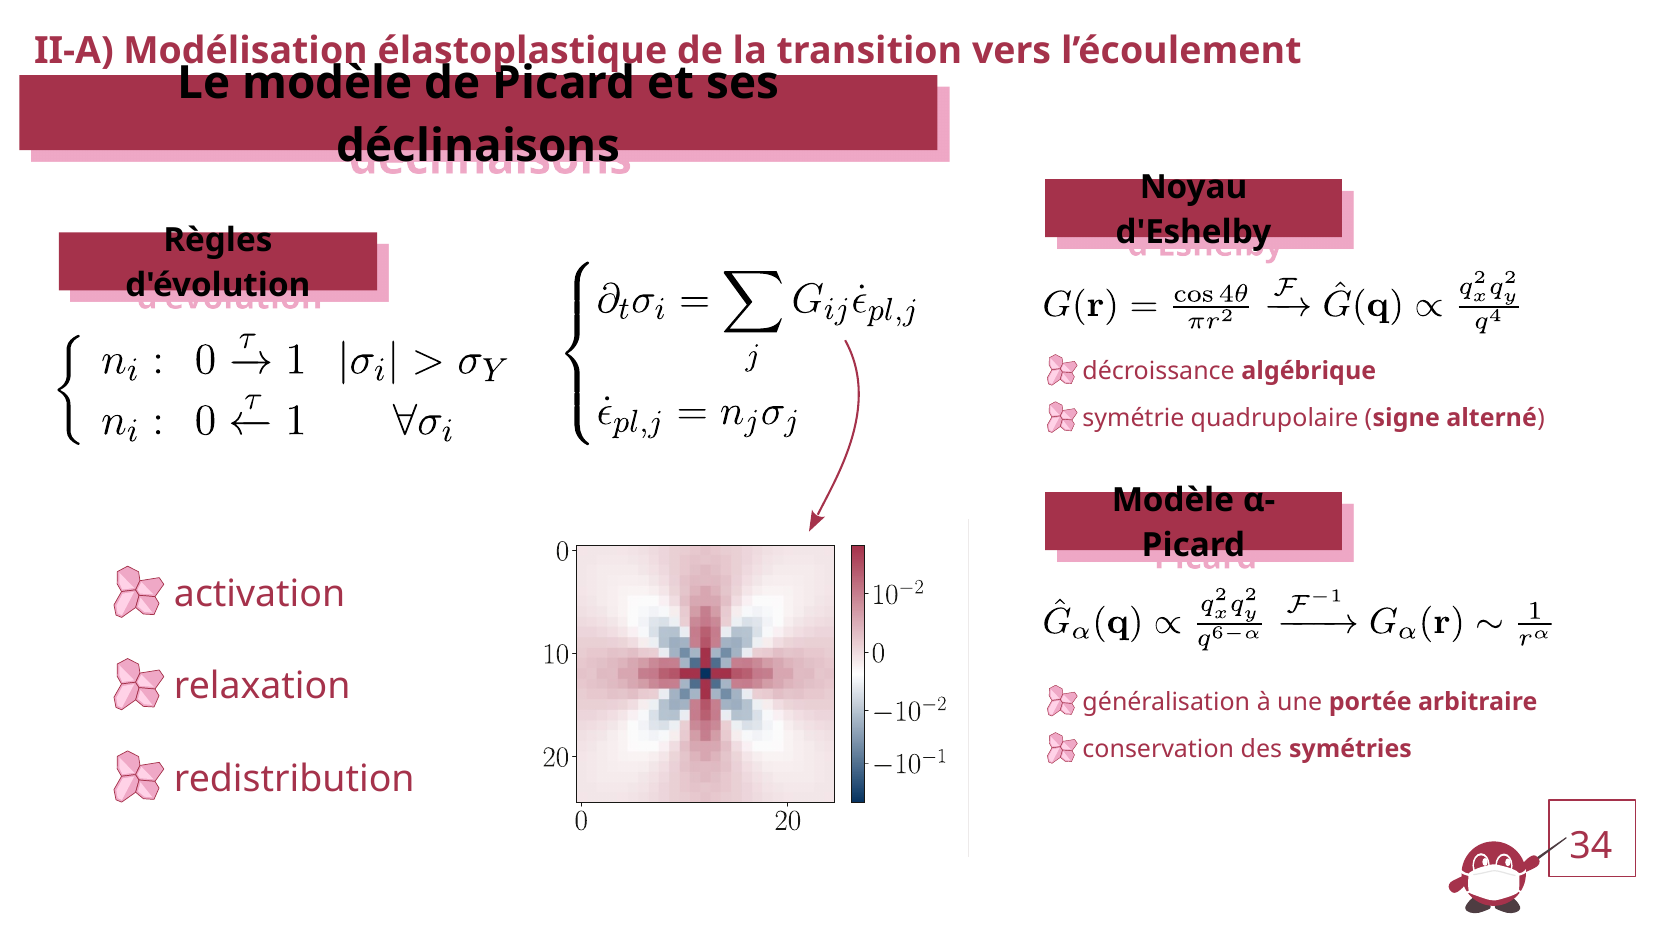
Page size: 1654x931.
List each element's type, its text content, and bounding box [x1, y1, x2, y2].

text_box conservation des symétries [1032, 723, 1406, 768]
picture [1044, 587, 1552, 651]
text_box activation relaxation redistribution [98, 558, 410, 789]
picture [1044, 270, 1520, 334]
text_box Le modèle de Picard et ses déclinaisons [19, 76, 938, 151]
text_box Règles d'évolution [58, 232, 378, 291]
picture [1448, 799, 1637, 914]
text_box [1492, 811, 1654, 887]
text_box Modèle α-Picard [1045, 492, 1342, 551]
text_box Noyau d'Eshelby [1045, 179, 1342, 238]
text_box symétrie quadrupolaire (signe alterné) [1032, 392, 1523, 437]
picture [565, 261, 916, 446]
text_box II-A) Modélisation élastoplastique de la transition vers l’écoulement [19, 16, 1238, 76]
picture [517, 519, 969, 857]
text_box décroissance algébrique [1032, 345, 1372, 390]
text_box généralisation à une portée arbitraire [1032, 676, 1510, 721]
picture [57, 333, 508, 445]
